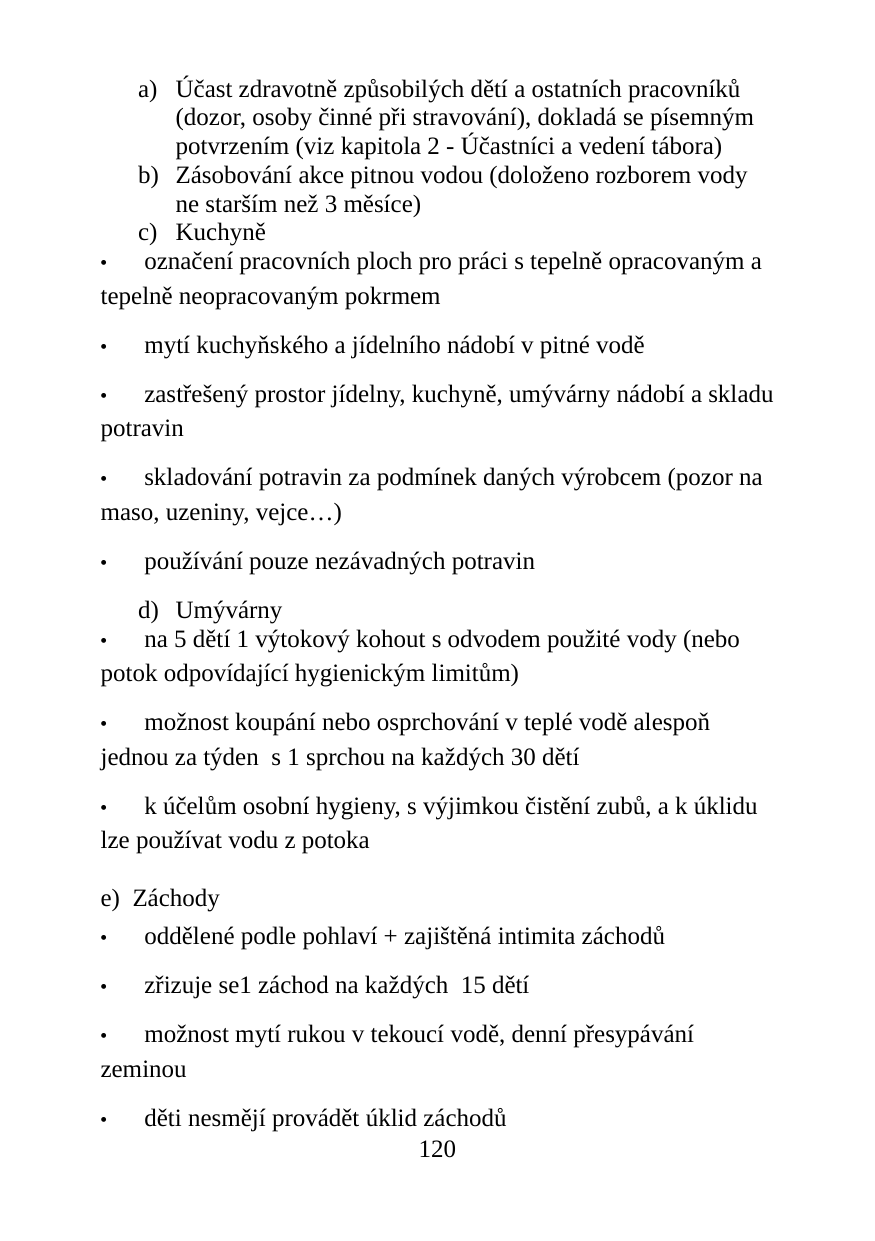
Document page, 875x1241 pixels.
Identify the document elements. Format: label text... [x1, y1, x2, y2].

list skladování potravin za podmínek daných výrobcem (pozor na maso, uzeniny, vejce…) [100, 462, 774, 526]
list děti nesmějí provádět úklid záchodů [100, 1103, 774, 1131]
list Umývárny [138, 595, 774, 624]
list používání pouze nezávadných potravin [100, 546, 774, 575]
list oddělené podle pohlaví + zajištěná intimita záchodů [100, 921, 774, 950]
list označení pracovních ploch pro práci s tepelně opracovaným a tepelně neopracovaným pokrmem [100, 246, 774, 309]
text e) Záchody [100, 883, 774, 912]
list možnost mytí rukou v tekoucí vodě, denní přesypávání zeminou [100, 1019, 774, 1082]
list Kuchyně [138, 217, 774, 246]
list na 5 dětí 1 výtokový kohout s odvodem použité vody (nebo potok odpovídající hygienickým limitům) [100, 624, 774, 687]
list mytí kuchyňského a jídelního nádobí v pitné vodě [100, 330, 774, 358]
list k účelům osobní hygieny, s výjimkou čistění zubů, a k úklidu lze používat vodu z potoka [100, 791, 774, 854]
list možnost koupání nebo osprchování v teplé vodě alespoň jednou za týden s 1 sprchou na každých 30 dětí [100, 707, 774, 771]
list zastřešený prostor jídelny, kuchyně, umývárny nádobí a skladu potravin [100, 379, 774, 442]
list Zásobování akce pitnou vodou (doloženo rozborem vody ne starším než 3 měsíce) [138, 160, 774, 217]
list Účast zdravotně způsobilých dětí a ostatních pracovníků (dozor, osoby činné při stravování), dokladá se písemným potvrzením (viz kapitola 2 - Účastníci a vedení tábora) [138, 74, 774, 160]
list zřizuje se1 záchod na každých 15 dětí [100, 970, 774, 999]
